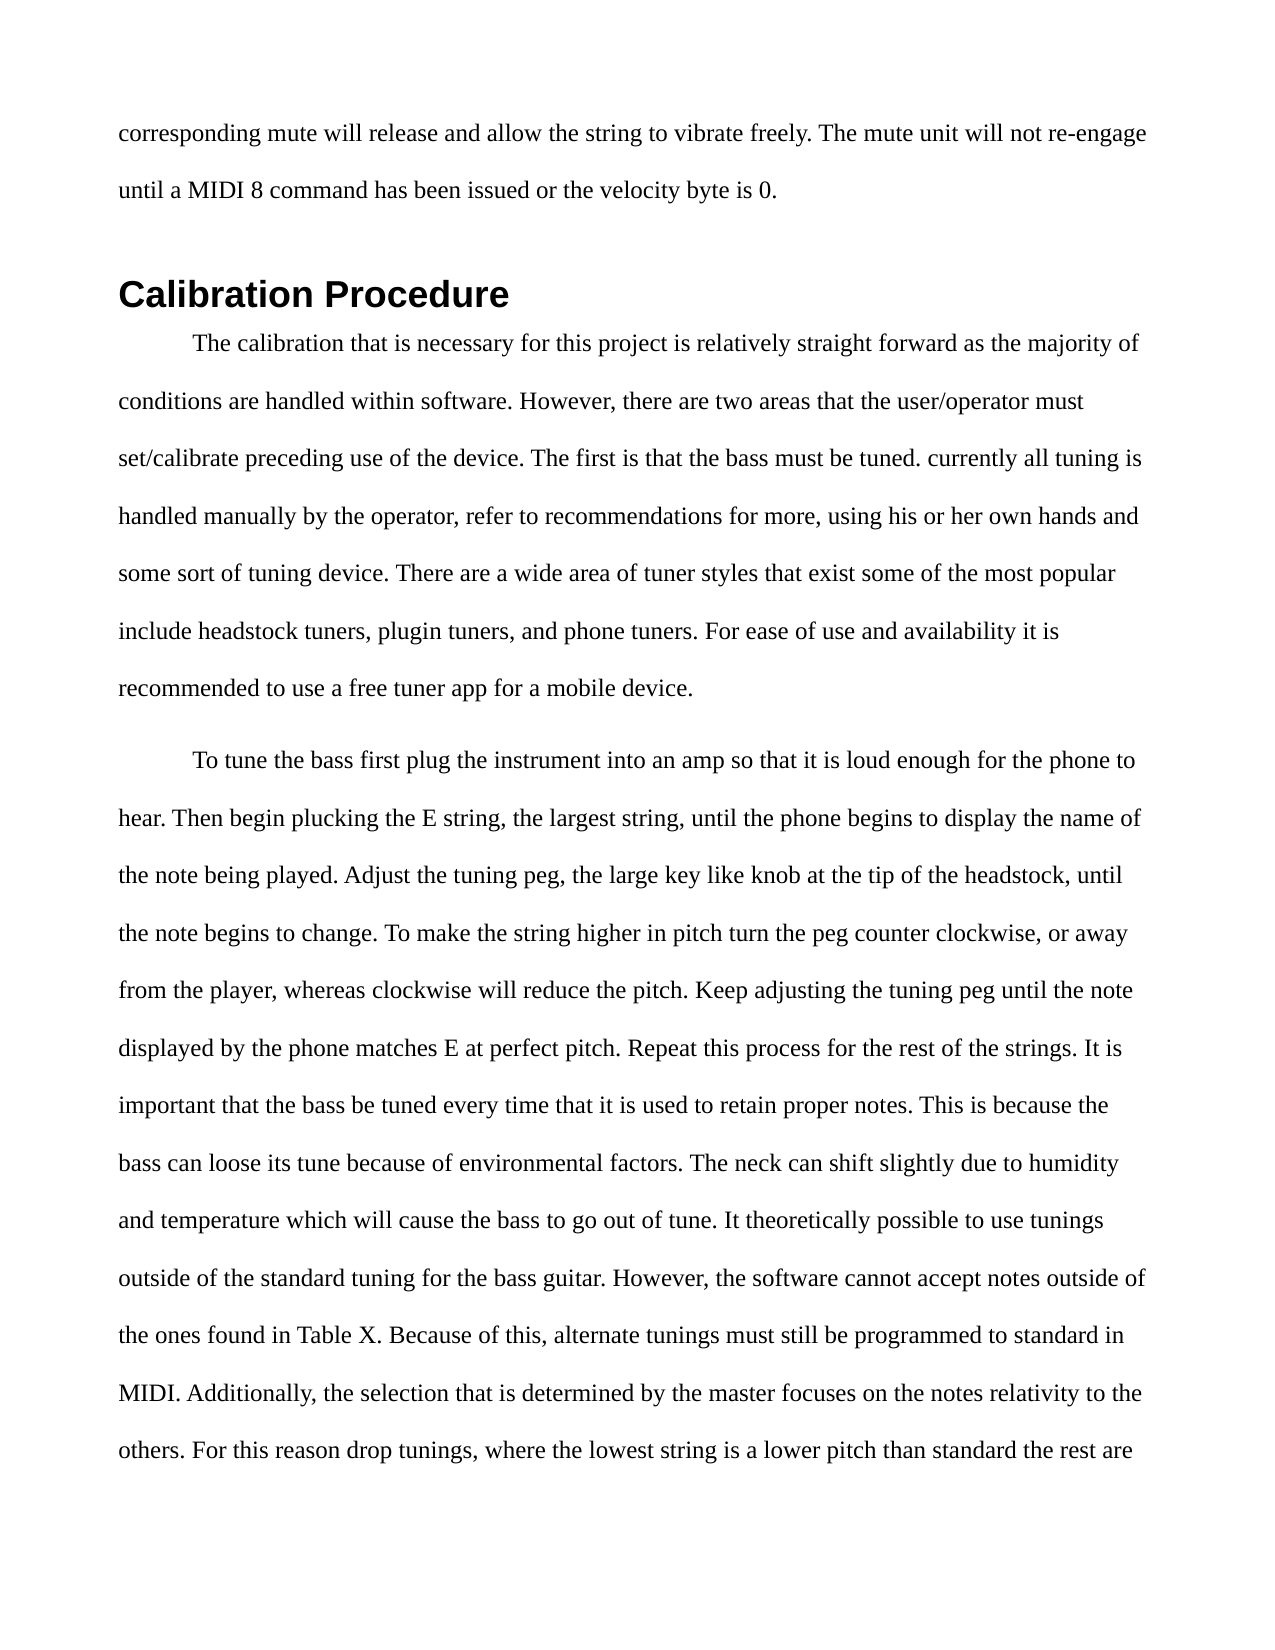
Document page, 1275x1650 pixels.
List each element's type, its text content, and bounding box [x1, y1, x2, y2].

text corresponding mute will release and allow the string to vibrate freely. The mute unit will not re-engage until a MIDI 8 command has been issued or the velocity byte is 0. [118, 118, 1157, 204]
text The calibration that is necessary for this project is relatively straight forward as the majority of conditions are handled within software. However, there are two areas that the user/operator must set/calibrate preceding use of the device. The first is that the bass must be tuned. currently all tuning is handled manually by the operator, refer to recommendations for more, using his or her own hands and some sort of tuning device. There are a wide area of tuner styles that exist some of the most popular include headstock tuners, plugin tuners, and phone tuners. For ease of use and availability it is recommended to use a free tuner app for a mobile device. [118, 328, 1157, 702]
subtitle Calibration Procedure [118, 273, 1157, 316]
text To tune the bass first plug the instrument into an amp so that it is loud enough for the phone to hear. Then begin plucking the E string, the largest string, until the phone begins to display the name of the note being played. Adjust the tuning peg, the large key like knob at the tip of the headstock, until the note begins to change. To make the string higher in pitch turn the peg counter clockwise, or away from the player, whereas clockwise will reduce the pitch. Keep adjusting the tuning peg until the note displayed by the phone matches E at perfect pitch. Repeat this process for the rest of the strings. It is important that the bass be tuned every time that it is used to retain proper notes. This is because the bass can loose its tune because of environmental factors. The neck can shift slightly due to humidity and temperature which will cause the bass to go out of tune. It theoretically possible to use tunings outside of the standard tuning for the bass guitar. However, the software cannot accept notes outside of the ones found in Table X. Because of this, alternate tunings must still be programmed to standard in MIDI. Additionally, the selection that is determined by the master focuses on the notes relativity to the others. For this reason drop tunings, where the lowest string is a lower pitch than standard the rest are [118, 745, 1157, 1464]
